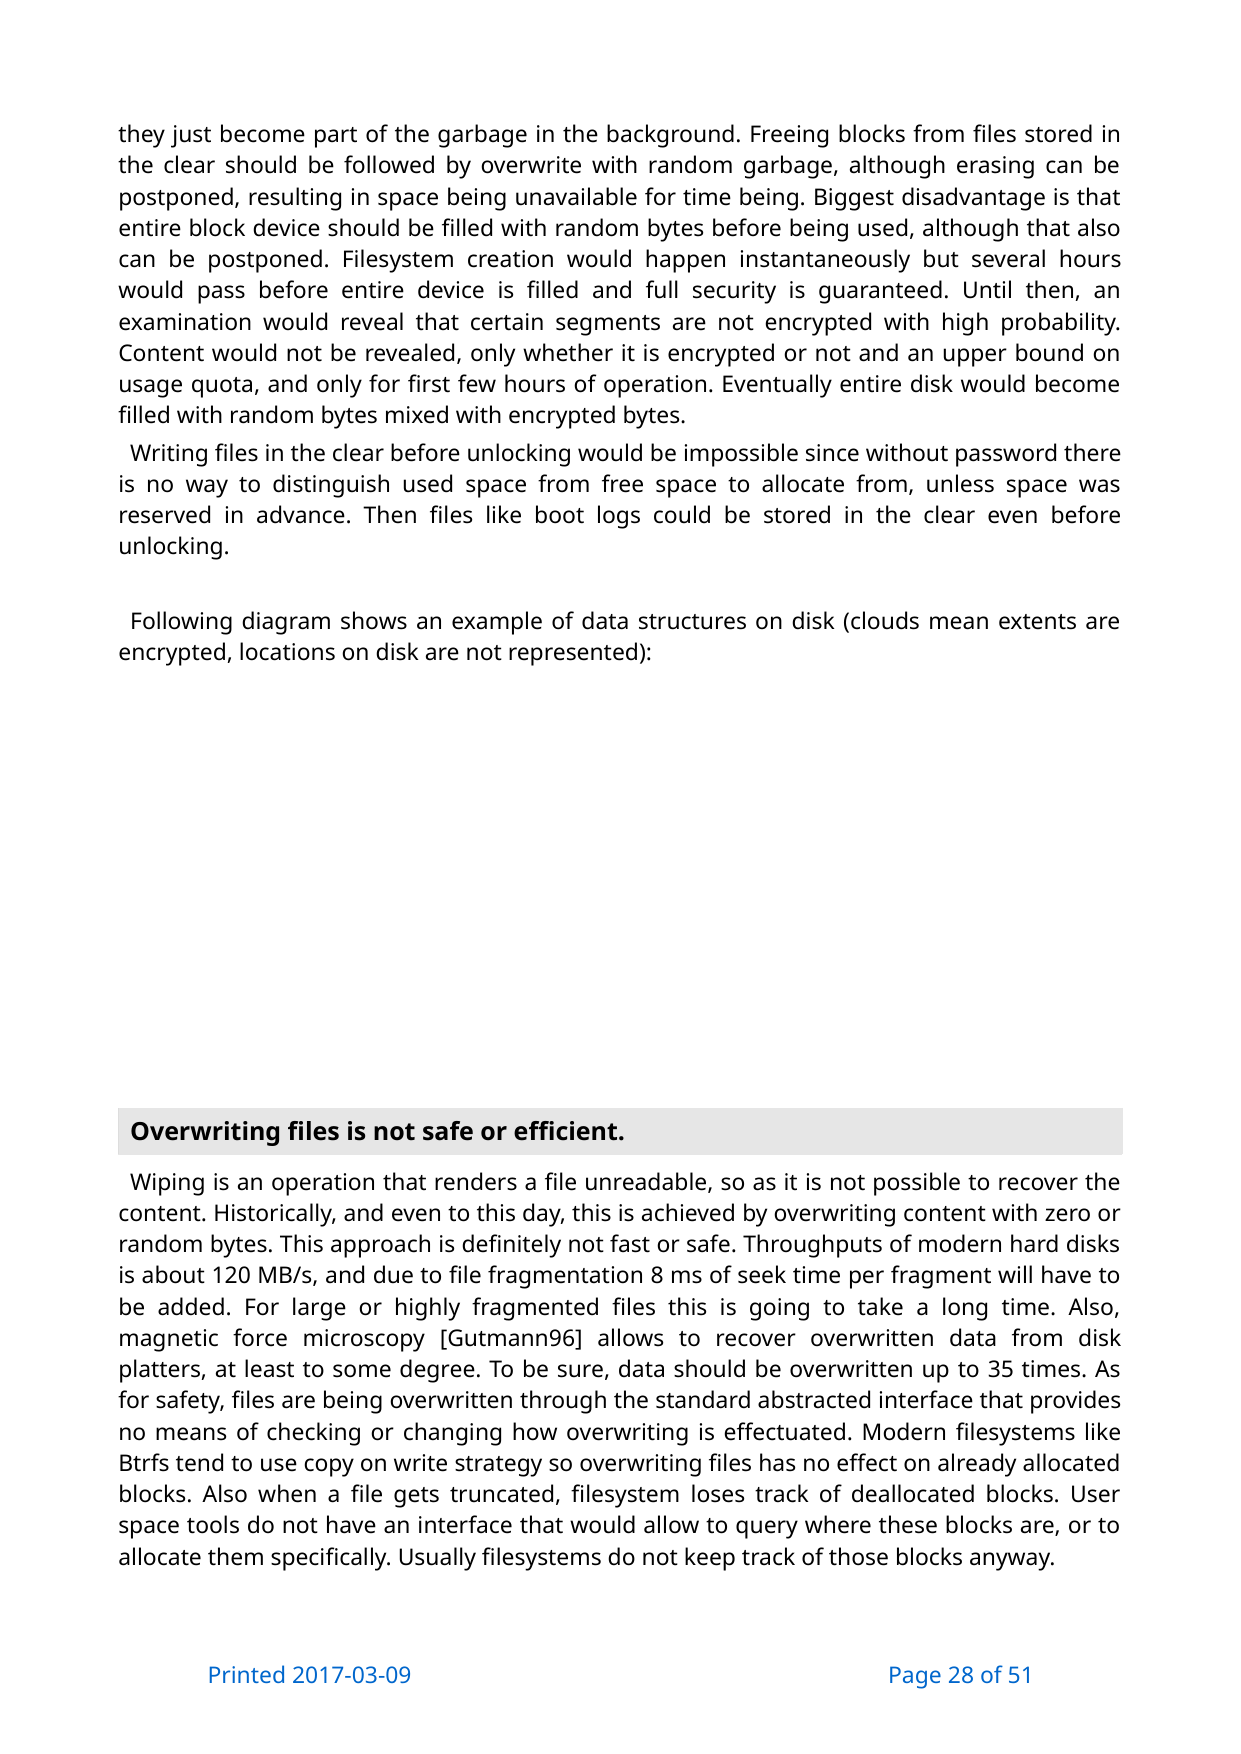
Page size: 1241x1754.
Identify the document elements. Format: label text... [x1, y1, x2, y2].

text Following diagram shows an example of data structures on disk (clouds mean extents are encrypted, locations on disk are not represented): [118, 605, 1122, 667]
subtitle Overwriting files is not safe or efficient. [119, 1109, 1122, 1154]
text Writing files in the clear before unlocking would be impossible since without password there is no way to distinguish used space from free space to allocate from, unless space was reserved in advance. Then files like boot logs could be stored in the clear even before unlocking. [118, 437, 1122, 562]
text they just become part of the garbage in the background. Freeing blocks from files stored in the clear should be followed by overwrite with random garbage, although erasing can be postponed, resulting in space being unavailable for time being. Biggest disadvantage is that entire block device should be filled with random bytes before being used, although that also can be postponed. Filesystem creation would happen instantaneously but several hours would pass before entire device is filled and full security is guaranteed. Until then, an examination would reveal that certain segments are not encrypted with high probability. Content would not be revealed, only whether it is encrypted or not and an upper bound on usage quota, and only for first few hours of operation. Eventually entire disk would become filled with random bytes mixed with encrypted bytes. [118, 118, 1122, 431]
text Wiping is an operation that renders a file unreadable, so as it is not possible to recover the content. Historically, and even to this day, this is achieved by overwriting content with zero or random bytes. This approach is definitely not fast or safe. Throughputs of modern hard disks is about 120 MB/s, and due to file fragmentation 8 ms of seek time per fragment will have to be added. For large or highly fragmented files this is going to take a long time. Also, magnetic force microscopy [Gutmann96] allows to recover overwritten data from disk platters, at least to some degree. To be sure, data should be overwritten up to 35 times. As for safety, files are being overwritten through the standard abstracted interface that provides no means of checking or changing how overwriting is effectuated. Modern filesystems like Btrfs tend to use copy on write strategy so overwriting files has no effect on already allocated blocks. Also when a file gets truncated, filesystem loses track of deallocated blocks. User space tools do not have an interface that would allow to query where these blocks are, or to allocate them specifically. Usually filesystems do not keep track of those blocks anyway. [118, 1166, 1122, 1572]
